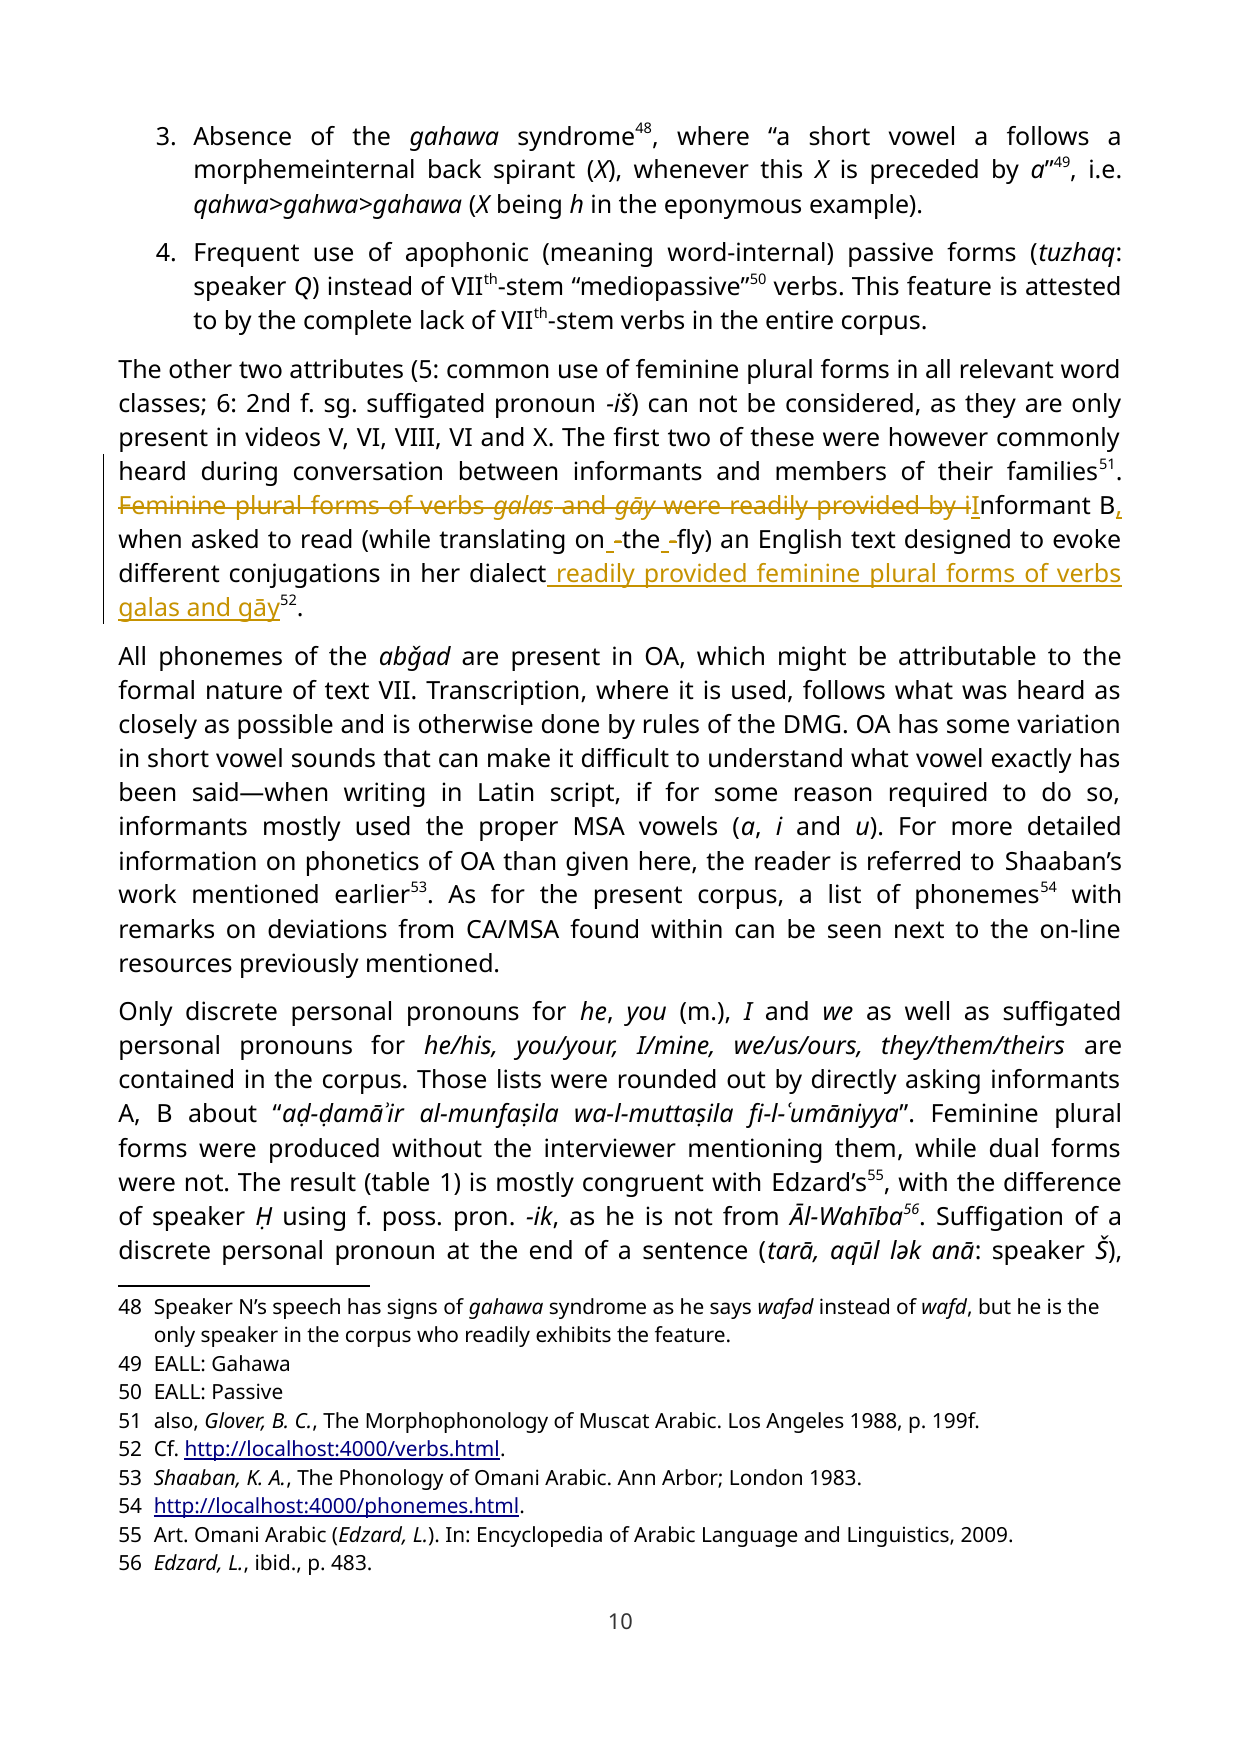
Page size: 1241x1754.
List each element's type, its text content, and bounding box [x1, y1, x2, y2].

list Frequent use of apophonic (meaning word-internal) passive forms (tuzhaq: speaker Q) instead of VIIth-stem “mediopassive” verbs. This feature is attested to by the complete lack of VIIth-stem verbs in the entire corpus. [156, 235, 1122, 337]
list Speaker N’s speech has signs of gahawa syndrome as he says wafəd instead of wafd, but he is the only speaker in the corpus who readily exhibits the feature. [118, 1292, 1122, 1349]
text Shaaban, K. A., The Phonology of Omani Arabic. Ann Arbor; London 1983. [118, 1463, 1122, 1491]
text http://localhost:4000/phonemes.html. [118, 1491, 1122, 1520]
text also, Glover, B. C., The Morphophonology of Muscat Arabic. Los Angeles 1988, p. 199f. [118, 1406, 1122, 1434]
text The other two attributes (5: common use of feminine plural forms in all relevant word classes; 6: 2nd f. sg. suffigated pronoun -iš) can not be considered, as they are only present in videos V, VI, VIII, VI and X. The first two of these were however commonly heard during conversation between informants and members of their families.Informant B, when asked to read (while translating on the fly) an English text designed to evoke different conjugations in her dialect readily provided feminine plural forms of verbs galas and gāy. [118, 352, 1122, 624]
text Edzard, L., ibid., p. 483. [118, 1548, 1122, 1577]
text All phonemes of the abǧad are present in OA, which might be attributable to the formal nature of text VII. Transcription, where it is used, follows what was heard as closely as possible and is otherwise done by rules of the DMG. OA has some variation in short vowel sounds that can make it difficult to understand what vowel exactly has been said—when writing in Latin script, if for some reason required to do so, informants mostly used the proper MSA vowels (a, i and u). For more detailed information on phonetics of OA than given here, the reader is referred to Shaaban’s work mentioned earlier. As for the present corpus, a list of phonemes with remarks on deviations from CA/MSA found within can be seen next to the on-line resources previously mentioned. [118, 639, 1122, 979]
text Cf. http://localhost:4000/verbs.html. [118, 1434, 1122, 1463]
list Absence of the gahawa syndrome, where “a short vowel a follows a morphemeinternal back spirant (X), whenever this X is preceded by a”, i.e. qahwa>gahwa>gahawa (X being h in the eponymous example). [156, 118, 1122, 220]
text Only discrete personal pronouns for he, you (m.), I and we as well as suffigated personal pronouns for he/his, you/your, I/mine, we/us/ours, they/them/theirs are contained in the corpus. Those lists were rounded out by directly asking informants A, B about “aḍ-ḍamāʾir al-munfaṣila wa-l-muttaṣila fi-l-ʿumāniyya”. Feminine plural forms were produced without the interviewer mentioning them, while dual forms were not. The result (table 1) is mostly congruent with Edzard’s, with the difference of speaker Ḥ using f. poss. pron. -ik, as he is not from Āl-Wahība. Suffigation of a discrete personal pronoun at the end of a sentence (tarā, aqūl lək anā: speaker Š), [118, 994, 1122, 1266]
text Art. Omani Arabic (Edzard, L.). In: Encyclopedia of Arabic Language and Linguistics, 2009. [118, 1520, 1122, 1548]
list EALL: Passive [118, 1377, 1122, 1406]
list EALL: Gahawa [118, 1349, 1122, 1377]
